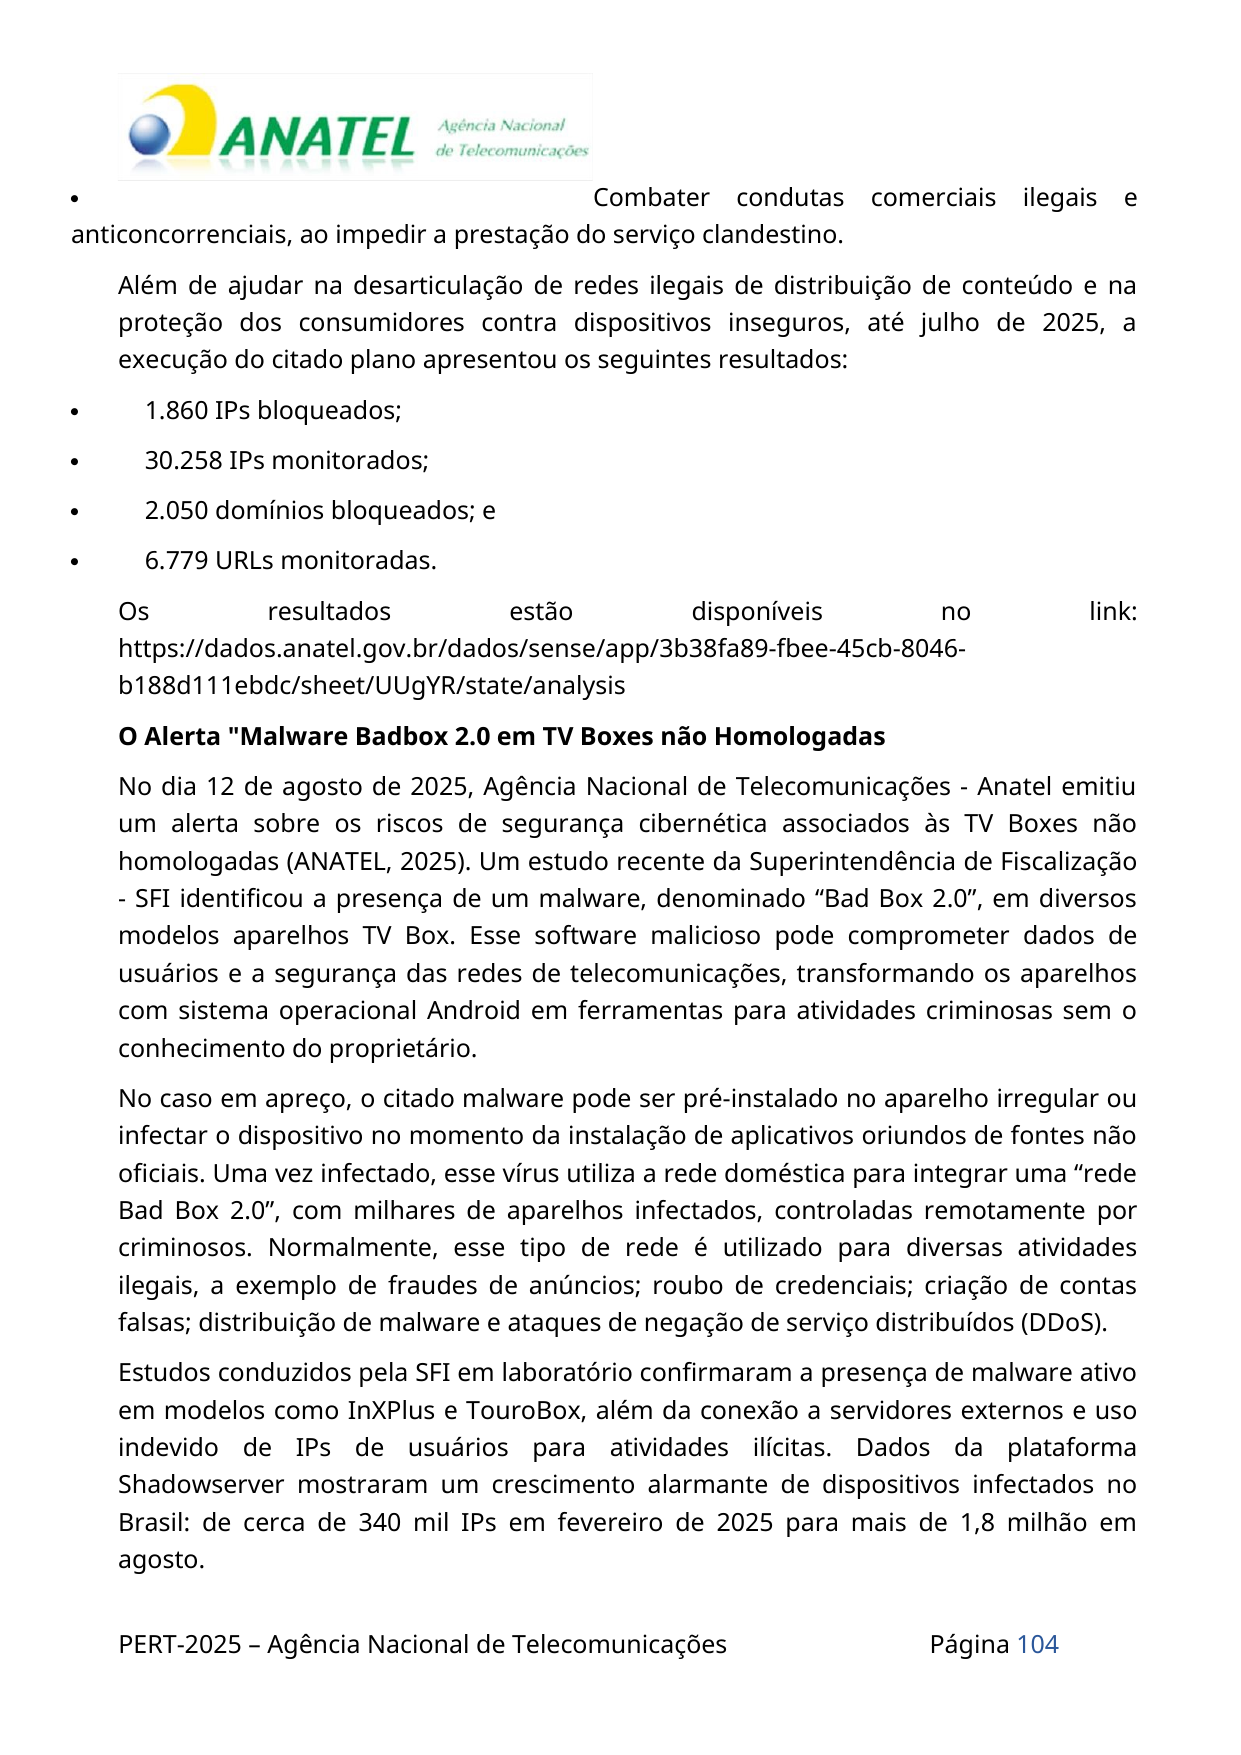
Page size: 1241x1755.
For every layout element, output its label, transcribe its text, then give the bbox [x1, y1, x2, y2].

list 2.050 domínios bloqueados; e [71, 493, 1138, 527]
list 1.860 IPs bloqueados; [71, 392, 1138, 426]
list 30.258 IPs monitorados; [71, 443, 1138, 477]
list Combater condutas comerciais ilegais e anticoncorrenciais, ao impedir a prestação do serviço clandestino. [71, 180, 1138, 251]
text O Alerta "Malware Badbox 2.0 em TV Boxes não Homologadas [118, 718, 1138, 752]
text No dia 12 de agosto de 2025, Agência Nacional de Telecomunicações - Anatel emitiu um alerta sobre os riscos de segurança cibernética associados às TV Boxes não homologadas (ANATEL, 2025). Um estudo recente da Superintendência de Fiscalização - SFI identificou a presença de um malware, denominado “Bad Box 2.0”, em diversos modelos aparelhos TV Box. Esse software malicioso pode comprometer dados de usuários e a segurança das redes de telecomunicações, transformando os aparelhos com sistema operacional Android em ferramentas para atividades criminosas sem o conhecimento do proprietário. [118, 768, 1138, 1064]
list 6.779 URLs monitoradas. [71, 543, 1138, 577]
text No caso em apreço, o citado malware pode ser pré-instalado no aparelho irregular ou infectar o dispositivo no momento da instalação de aplicativos oriundos de fontes não oficiais. Uma vez infectado, esse vírus utiliza a rede doméstica para integrar uma “rede Bad Box 2.0”, com milhares de aparelhos infectados, controladas remotamente por criminosos. Normalmente, esse tipo de rede é utilizado para diversas atividades ilegais, a exemplo de fraudes de anúncios; roubo de credenciais; criação de contas falsas; distribuição de malware e ataques de negação de serviço distribuídos (DDoS). [118, 1080, 1138, 1339]
text Estudos conduzidos pela SFI em laboratório confirmaram a presença de malware ativo em modelos como InXPlus e TouroBox, além da conexão a servidores externos e uso indevido de IPs de usuários para atividades ilícitas. Dados da plataforma Shadowserver mostraram um crescimento alarmante de dispositivos infectados no Brasil: de cerca de 340 mil IPs em fevereiro de 2025 para mais de 1,8 milhão em agosto. [118, 1355, 1138, 1576]
text Os resultados estão disponíveis no link: https://dados.anatel.gov.br/dados/sense/app/3b38fa89-fbee-45cb-8046-b188d111ebdc/sheet/UUgYR/state/analysis [118, 593, 1138, 702]
text Além de ajudar na desarticulação de redes ilegais de distribuição de conteúdo e na proteção dos consumidores contra dispositivos inseguros, até julho de 2025, a execução do citado plano apresentou os seguintes resultados: [118, 267, 1138, 376]
